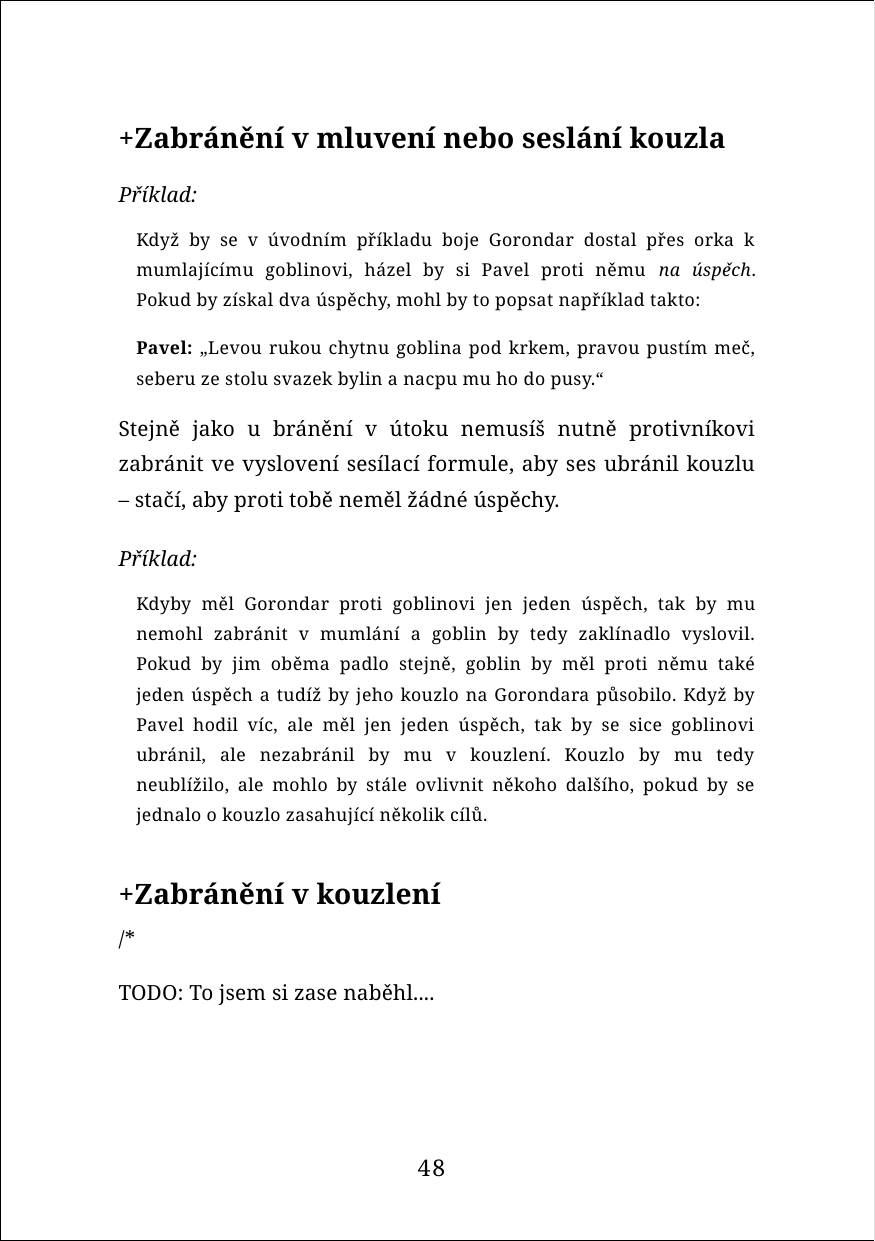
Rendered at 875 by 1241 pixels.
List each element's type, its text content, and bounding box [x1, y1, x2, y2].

text Příklad: [118, 544, 756, 573]
text /* [118, 924, 756, 953]
subtitle +Zabránění v kouzlení [118, 874, 756, 913]
text Když by se v úvodním příkladu boje Gorondar dostal přes orka k mumlajícímu goblinovi, házel by si Pavel proti němu na úspěch. Pokud by získal dva úspěchy, mohl by to popsat například takto: [136, 227, 756, 312]
text Kdyby měl Gorondar proti goblinovi jen jeden úspěch, tak by mu nemohl zabránit v mumlání a goblin by tedy zaklínadlo vyslovil. Pokud by jim oběma padlo stejně, goblin by měl proti němu také jeden úspěch a tudíž by jeho kouzlo na Gorondara působilo. Když by Pavel hodil víc, ale měl jen jeden úspěch, tak by se sice goblinovi ubránil, ale nezabránil by mu v kouzlení. Kouzlo by mu tedy neublížilo, ale mohlo by stále ovlivnit někoho dalšího, pokud by se jednalo o kouzlo zasahující několik cílů. [136, 591, 756, 827]
text TODO: To jsem si zase naběhl.... [118, 978, 756, 1006]
text Pavel: „Levou rukou chytnu goblina pod krkem, pravou pustím meč, seberu ze stolu svazek bylin a nacpu mu ho do pusy.“ [136, 336, 756, 390]
text Příklad: [118, 180, 756, 209]
text Stejně jako u bránění v útoku nemusíš nutně protivníkovi zabránit ve vyslovení sesílací formule, aby ses ubránil kouzlu – stačí, aby proti tobě neměl žádné úspěchy. [118, 414, 756, 513]
subtitle +Zabránění v mluvení nebo seslání kouzla [118, 118, 756, 157]
